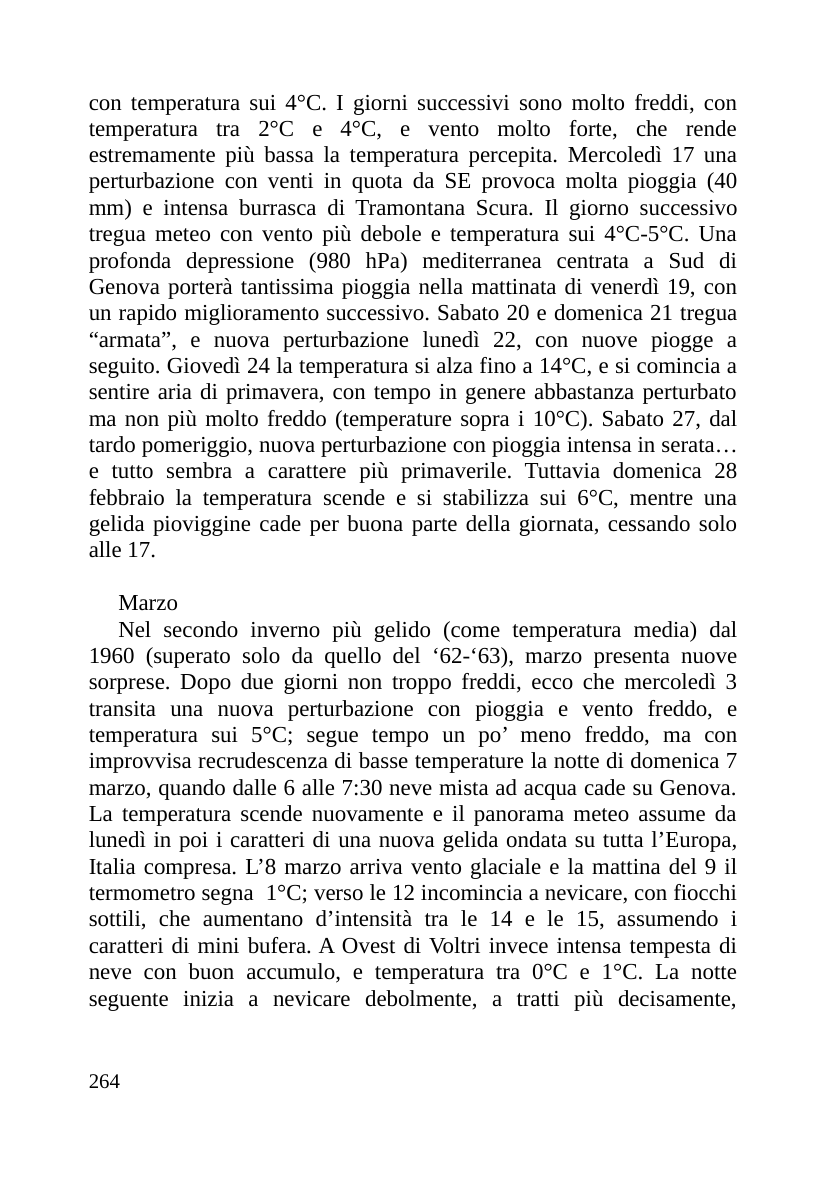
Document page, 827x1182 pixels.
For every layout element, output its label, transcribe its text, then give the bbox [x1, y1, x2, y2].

text Marzo [88, 589, 738, 616]
text Nel secondo inverno più gelido (come temperatura media) dal 1960 (superato solo da quello del ‘62-‘63), marzo presenta nuove sorprese. Dopo due giorni non troppo freddi, ecco che mercoledì 3 transita una nuova perturbazione con pioggia e vento freddo, e temperatura sui 5°C; segue tempo un po’ meno freddo, ma con improvvisa recrudescenza di basse temperature la notte di domenica 7 marzo, quando dalle 6 alle 7:30 neve mista ad acqua cade su Genova. La temperatura scende nuovamente e il panorama meteo assume da lunedì in poi i caratteri di una nuova gelida ondata su tutta l’Europa, Italia compresa. L’8 marzo arriva vento glaciale e la mattina del 9 il termometro segna 1°C; verso le 12 incomincia a nevicare, con fiocchi sottili, che aumentano d’intensità tra le 14 e le 15, assumendo i caratteri di mini bufera. A Ovest di Voltri invece intensa tempesta di neve con buon accumulo, e temperatura tra 0°C e 1°C. La notte seguente inizia a nevicare debolmente, a tratti più decisamente, [88, 616, 738, 1011]
text con temperatura sui 4°C. I giorni successivi sono molto freddi, con temperatura tra 2°C e 4°C, e vento molto forte, che rende estremamente più bassa la temperatura percepita. Mercoledì 17 una perturbazione con venti in quota da SE provoca molta pioggia (40 mm) e intensa burrasca di Tramontana Scura. Il giorno successivo tregua meteo con vento più debole e temperatura sui 4°C-5°C. Una profonda depressione (980 hPa) mediterranea centrata a Sud di Genova porterà tantissima pioggia nella mattinata di venerdì 19, con un rapido miglioramento successivo. Sabato 20 e domenica 21 tregua “armata”, e nuova perturbazione lunedì 22, con nuove piogge a seguito. Giovedì 24 la temperatura si alza fino a 14°C, e si comincia a sentire aria di primavera, con tempo in genere abbastanza perturbato ma non più molto freddo (temperature sopra i 10°C). Sabato 27, dal tardo pomeriggio, nuova perturbazione con pioggia intensa in serata… e tutto sembra a carattere più primaverile. Tuttavia domenica 28 febbraio la temperatura scende e si stabilizza sui 6°C, mentre una gelida pioviggine cade per buona parte della giornata, cessando solo alle 17. [88, 88, 738, 563]
